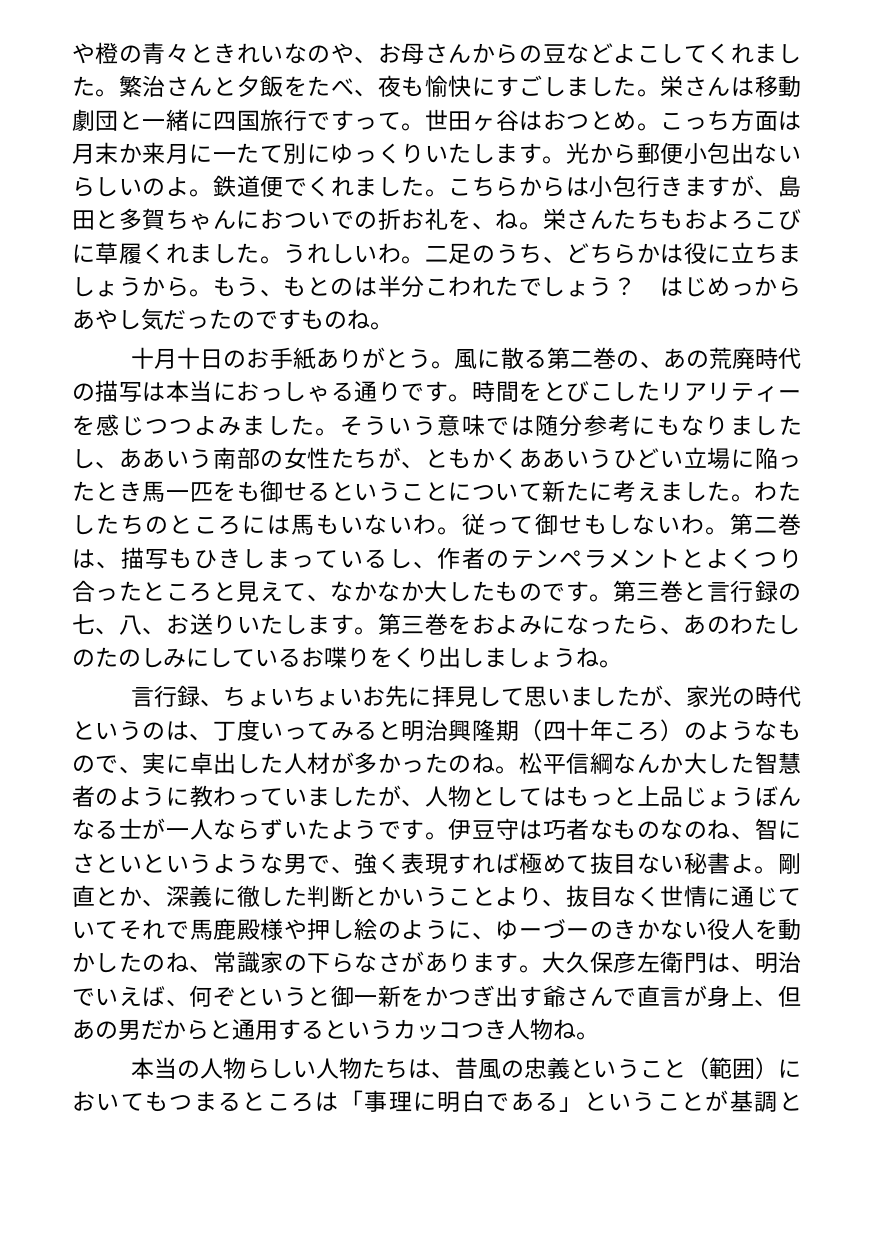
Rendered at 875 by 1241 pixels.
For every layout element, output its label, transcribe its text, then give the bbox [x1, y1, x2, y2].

text 十月十日のお手紙ありがとう。風に散る第二巻の、あの荒廃時代の描写は本当におっしゃる通りです。時間をとびこしたリアリティーを感じつつよみました。そういう意味では随分参考にもなりましたし、ああいう南部の女性たちが、ともかくああいうひどい立場に陥ったとき馬一匹をも御せるということについて新たに考えました。わたしたちのところには馬もいないわ。従って御せもしないわ。第二巻は、描写もひきしまっているし、作者のテンペラメントとよくつり合ったところと見えて、なかなか大したものです。第三巻と言行録の七、八、お送りいたします。第三巻をおよみになったら、あのわたしのたのしみにしているお喋りをくり出しましょうね。 [72, 341, 802, 673]
text や橙の青々ときれいなのや、お母さんからの豆などよこしてくれました。繁治さんと夕飯をたべ、夜も愉快にすごしました。栄さんは移動劇団と一緒に四国旅行ですって。世田ヶ谷はおつとめ。こっち方面は月末か来月に一たて別にゆっくりいたします。光から郵便小包出ないらしいのよ。鉄道便でくれました。こちらからは小包行きますが、島田と多賀ちゃんにおついでの折お礼を、ね。栄さんたちもおよろこびに草履くれました。うれしいわ。二足のうち、どちらかは役に立ちましょうから。もう、もとのは半分こわれたでしょう？ はじめっからあやし気だったのですものね。 [72, 36, 802, 335]
text 言行録、ちょいちょいお先に拝見して思いましたが、家光の時代というのは、丁度いってみると明治興隆期（四十年ころ）のようなもので、実に卓出した人材が多かったのね。松平信綱なんか大した智慧者のように教わっていましたが、人物としてはもっと上品じょうぼんなる士が一人ならずいたようです。伊豆守は巧者なものなのね、智にさといというような男で、強く表現すれば極めて抜目ない秘書よ。剛直とか、深義に徹した判断とかいうことより、抜目なく世情に通じていてそれで馬鹿殿様や押し絵のように、ゆーづーのきかない役人を動かしたのね、常識家の下らなさがあります。大久保彦左衛門は、明治でいえば、何ぞというと御一新をかつぎ出す爺さんで直言が身上、但あの男だからと通用するというカッコつき人物ね。 [72, 679, 802, 1045]
text 本当の人物らしい人物たちは、昔風の忠義ということ（範囲）においてもつまるところは「事理に明白である」ということが基調と [72, 1051, 802, 1117]
